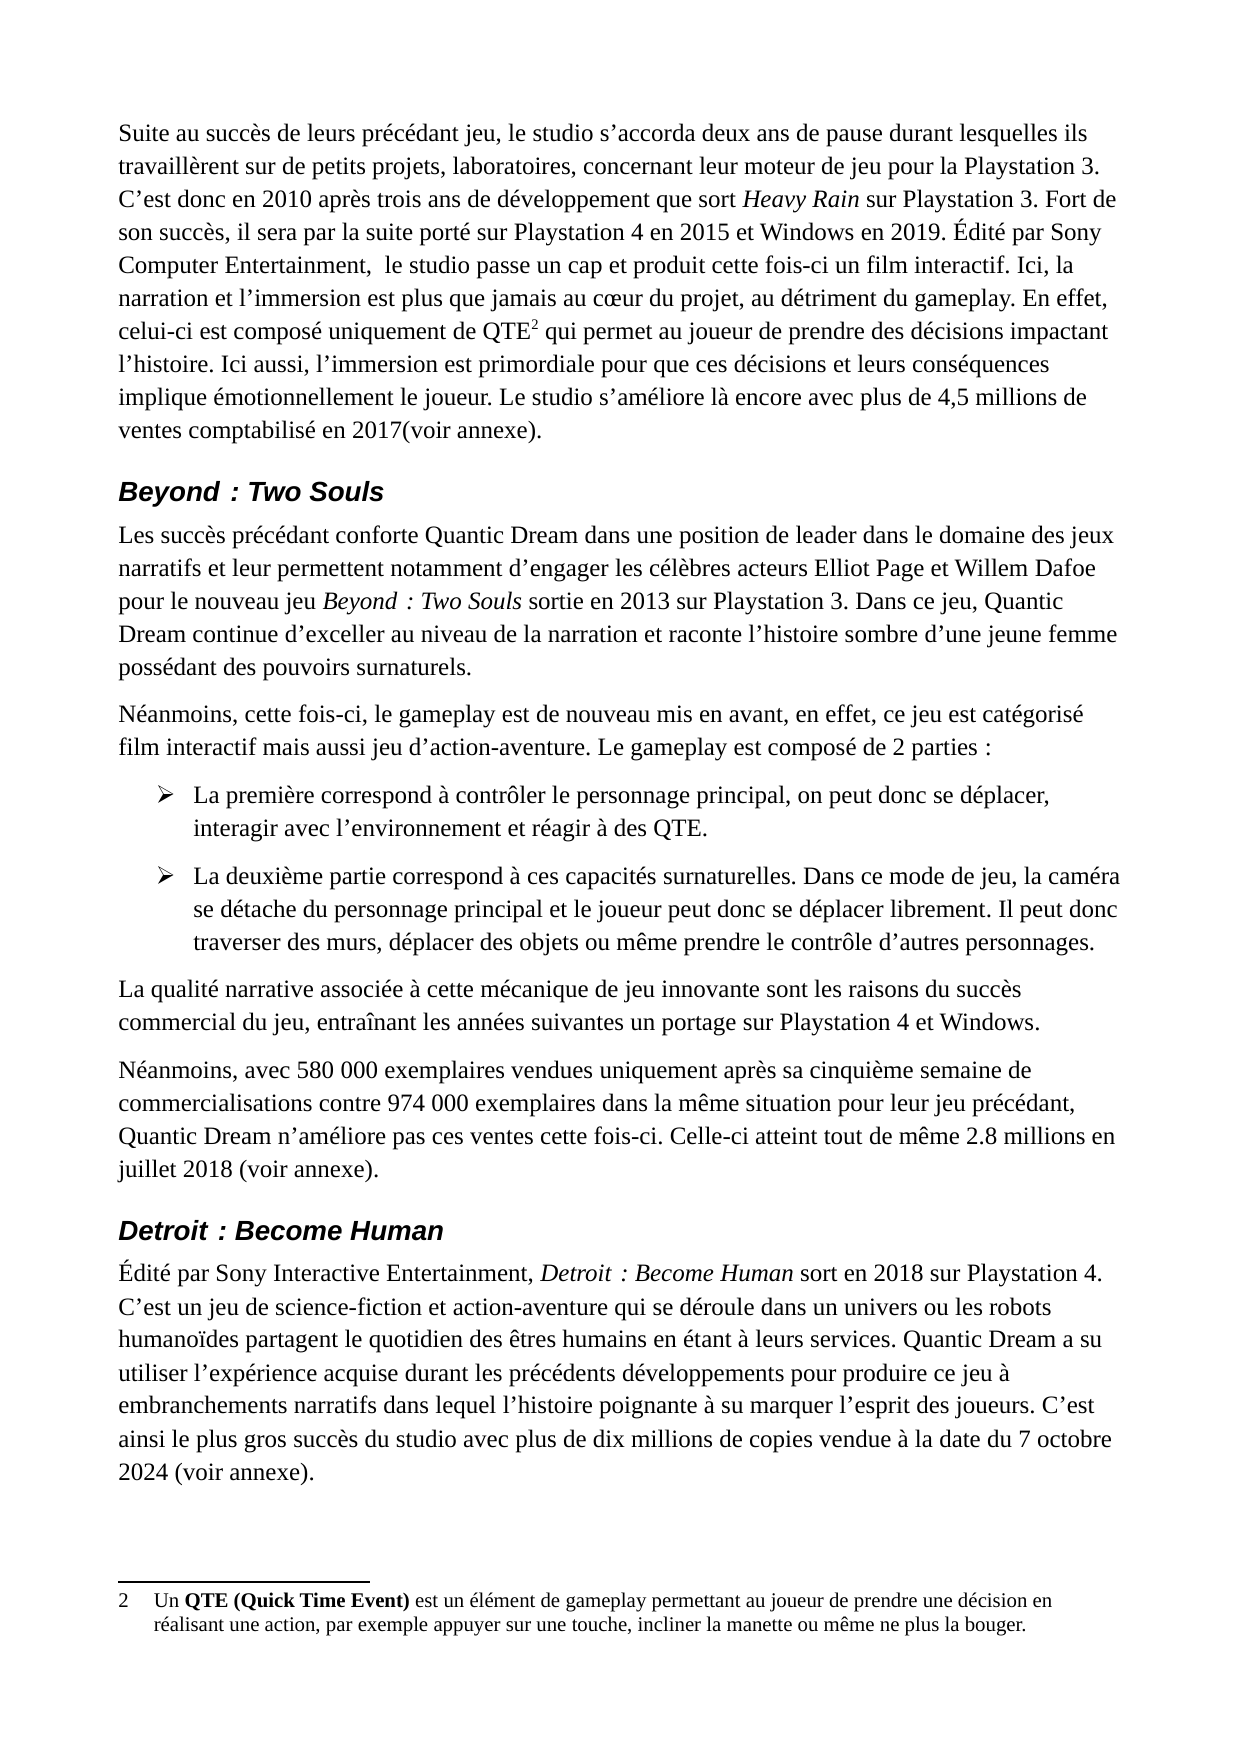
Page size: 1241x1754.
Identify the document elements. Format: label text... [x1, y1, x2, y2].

text La qualité narrative associée à cette mécanique de jeu innovante sont les raisons du succès commercial du jeu, entraînant les années suivantes un portage sur Playstation 4 et Windows. [118, 974, 1122, 1036]
list La première correspond à contrôler le personnage principal, on peut donc se déplacer, interagir avec l’environnement et réagir à des QTE. [156, 780, 1122, 842]
list La deuxième partie correspond à ces capacités surnaturelles. Dans ce mode de jeu, la caméra se détache du personnage principal et le joueur peut donc se déplacer librement. Il peut donc traverser des murs, déplacer des objets ou même prendre le contrôle d’autres personnages. [156, 861, 1122, 956]
text Suite au succès de leurs précédant jeu, le studio s’accorda deux ans de pause durant lesquelles ils travaillèrent sur de petits projets, laboratoires, concernant leur moteur de jeu pour la Playstation 3. C’est donc en 2010 après trois ans de développement que sort Heavy Rain sur Playstation 3. Fort de son succès, il sera par la suite porté sur Playstation 4 en 2015 et Windows en 2019. Édité par Sony Computer Entertainment, le studio passe un cap et produit cette fois-ci un film interactif. Ici, la narration et l’immersion est plus que jamais au cœur du projet, au détriment du gameplay. En effet, celui-ci est composé uniquement de QTE qui permet au joueur de prendre des décisions impactant l’histoire. Ici aussi, l’immersion est primordiale pour que ces décisions et leurs conséquences implique émotionnellement le joueur. Le studio s’améliore là encore avec plus de 4,5 millions de ventes comptabilisé en 2017(voir annexe). [118, 118, 1122, 444]
subtitle Beyond : Two Souls [118, 475, 1122, 507]
text Édité par Sony Interactive Entertainment, Detroit : Become Human sort en 2018 sur Playstation 4. C’est un jeu de science-fiction et action-aventure qui se déroule dans un univers ou les robots humanoïdes partagent le quotidien des êtres humains en étant à leurs services. Quantic Dream a su utiliser l’expérience acquise durant les précédents développements pour produire ce jeu à embranchements narratifs dans lequel l’histoire poignante à su marquer l’esprit des joueurs. C’est ainsi le plus gros succès du studio avec plus de dix millions de copies vendue à la date du 7 octobre 2024 (voir annexe). [118, 1258, 1122, 1485]
text Néanmoins, cette fois-ci, le gameplay est de nouveau mis en avant, en effet, ce jeu est catégorisé film interactif mais aussi jeu d’action-aventure. Le gameplay est composé de 2 parties : [118, 699, 1122, 761]
text Néanmoins, avec 580 000 exemplaires vendues uniquement après sa cinquième semaine de commercialisations contre 974 000 exemplaires dans la même situation pour leur jeu précédant, Quantic Dream n’améliore pas ces ventes cette fois-ci. Celle-ci atteint tout de même 2.8 millions en juillet 2018 (voir annexe). [118, 1055, 1122, 1183]
subtitle Detroit : Become Human [118, 1214, 1122, 1246]
text Un QTE (Quick Time Event) est un élément de gameplay permettant au joueur de prendre une décision en réalisant une action, par exemple appuyer sur une touche, incliner la manette ou même ne plus la bouger. [118, 1588, 1122, 1636]
text Les succès précédant conforte Quantic Dream dans une position de leader dans le domaine des jeux narratifs et leur permettent notamment d’engager les célèbres acteurs Elliot Page et Willem Dafoe pour le nouveau jeu Beyond : Two Souls sortie en 2013 sur Playstation 3. Dans ce jeu, Quantic Dream continue d’exceller au niveau de la narration et raconte l’histoire sombre d’une jeune femme possédant des pouvoirs surnaturels. [118, 520, 1122, 681]
